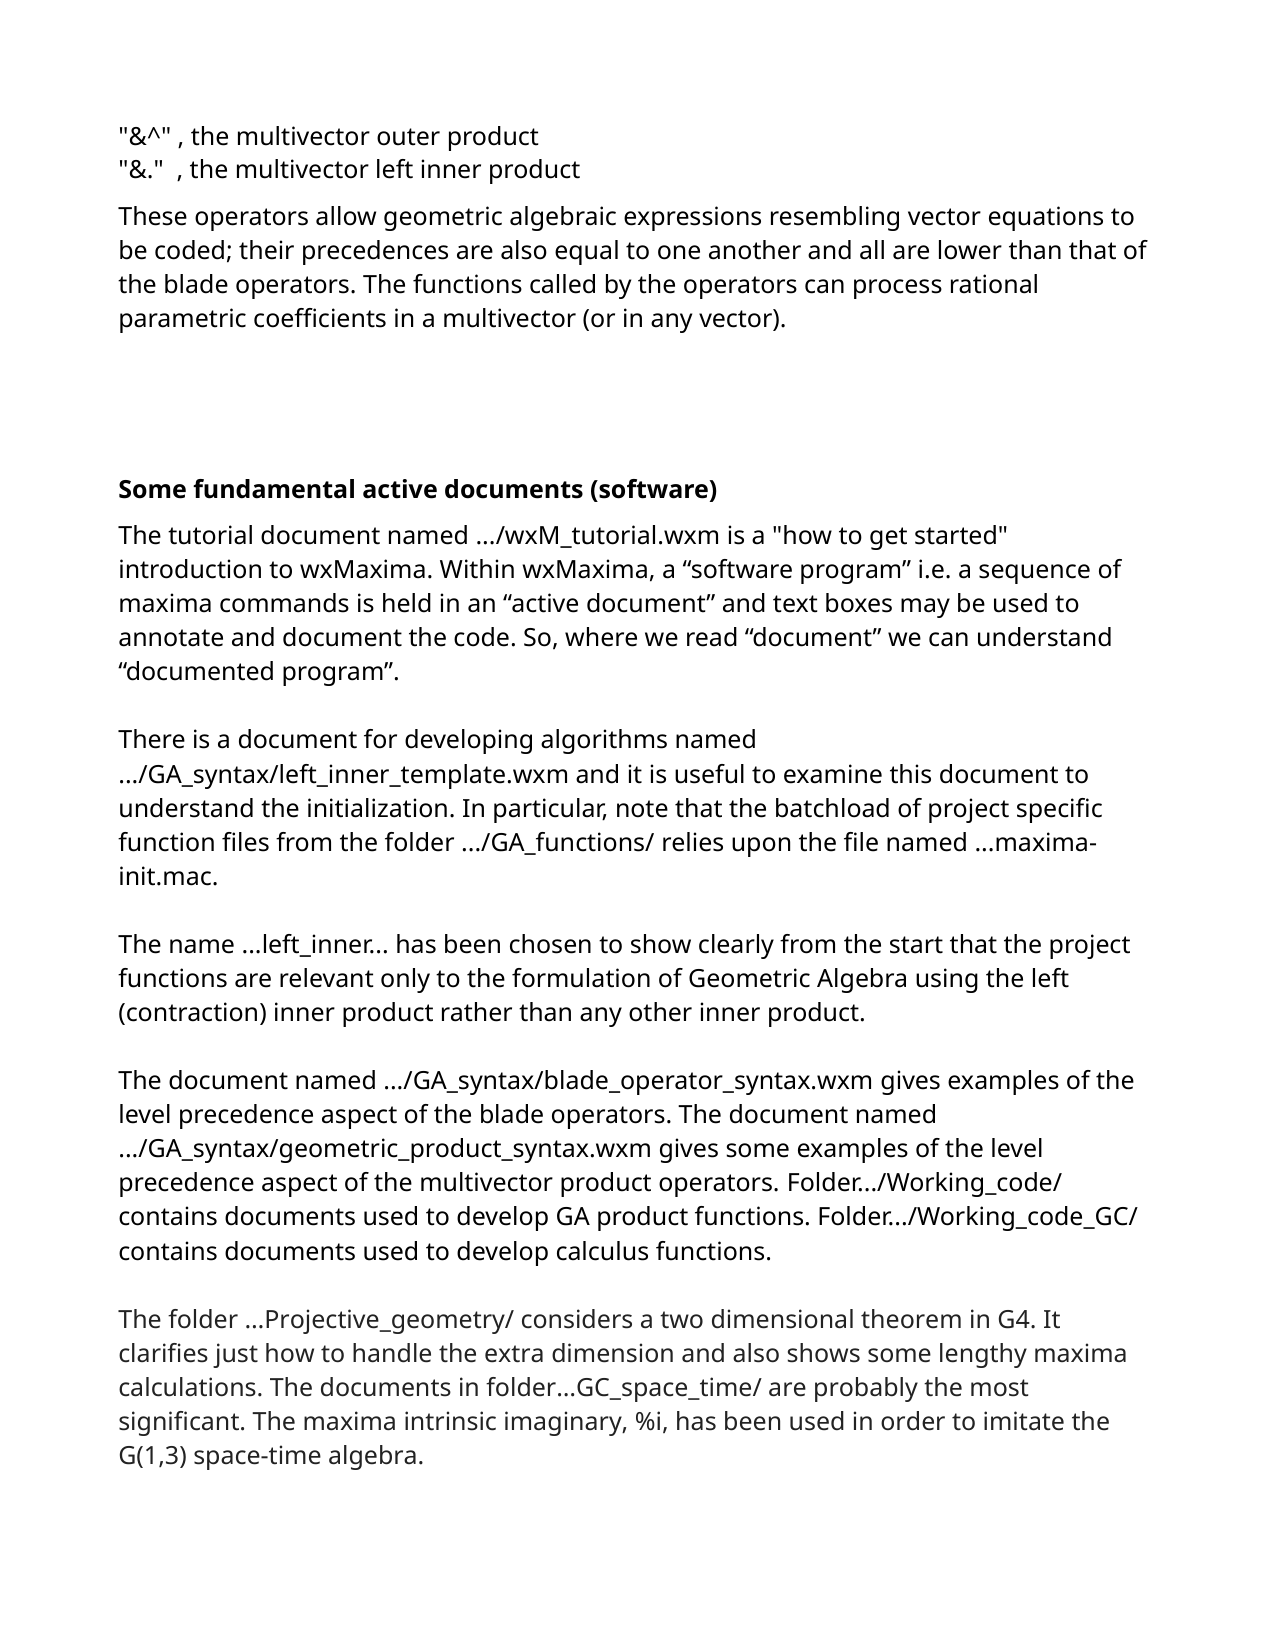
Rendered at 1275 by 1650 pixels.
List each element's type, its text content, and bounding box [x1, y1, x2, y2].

text The folder …Projective_geometry/ considers a two dimensional theorem in G4. It clarifies just how to handle the extra dimension and also shows some lengthy maxima calculations. The documents in folder…GC_space_time/ are probably the most significant. The maxima intrinsic imaginary, %i, has been used in order to imitate the G(1,3) space-time algebra. [118, 1301, 1157, 1472]
text The name ...left_inner... has been chosen to show clearly from the start that the project functions are relevant only to the formulation of Geometric Algebra using the left (contraction) inner product rather than any other inner product. [118, 927, 1157, 1029]
text The tutorial document named .../wxM_tutorial.wxm is a "how to get started" introduction to wxMaxima. Within wxMaxima, a “software program” i.e. a sequence of maxima commands is held in an “active document” and text boxes may be used to annotate and document the code. So, where we read “document” we can understand “documented program”. [118, 518, 1157, 688]
text "&^" , the multivector outer product "&." , the multivector left inner product [118, 118, 1157, 186]
text Some fundamental active documents (software) [118, 471, 1157, 505]
text The document named .../GA_syntax/blade_operator_syntax.wxm gives examples of the level precedence aspect of the blade operators. The document named .../GA_syntax/geometric_product_syntax.wxm gives some examples of the level precedence aspect of the multivector product operators. Folder.../Working_code/ contains documents used to develop GA product functions. Folder.../Working_code_GC/ contains documents used to develop calculus functions. [118, 1063, 1157, 1267]
text These operators allow geometric algebraic expressions resembling vector equations to be coded; their precedences are also equal to one another and all are lower than that of the blade operators. The functions called by the operators can process rational parametric coefficients in a multivector (or in any vector). [118, 199, 1157, 335]
text There is a document for developing algorithms named .../GA_syntax/left_inner_template.wxm and it is useful to examine this document to understand the initialization. In particular, note that the batchload of project specific function files from the folder .../GA_functions/ relies upon the file named ...maxima-init.mac. [118, 722, 1157, 892]
